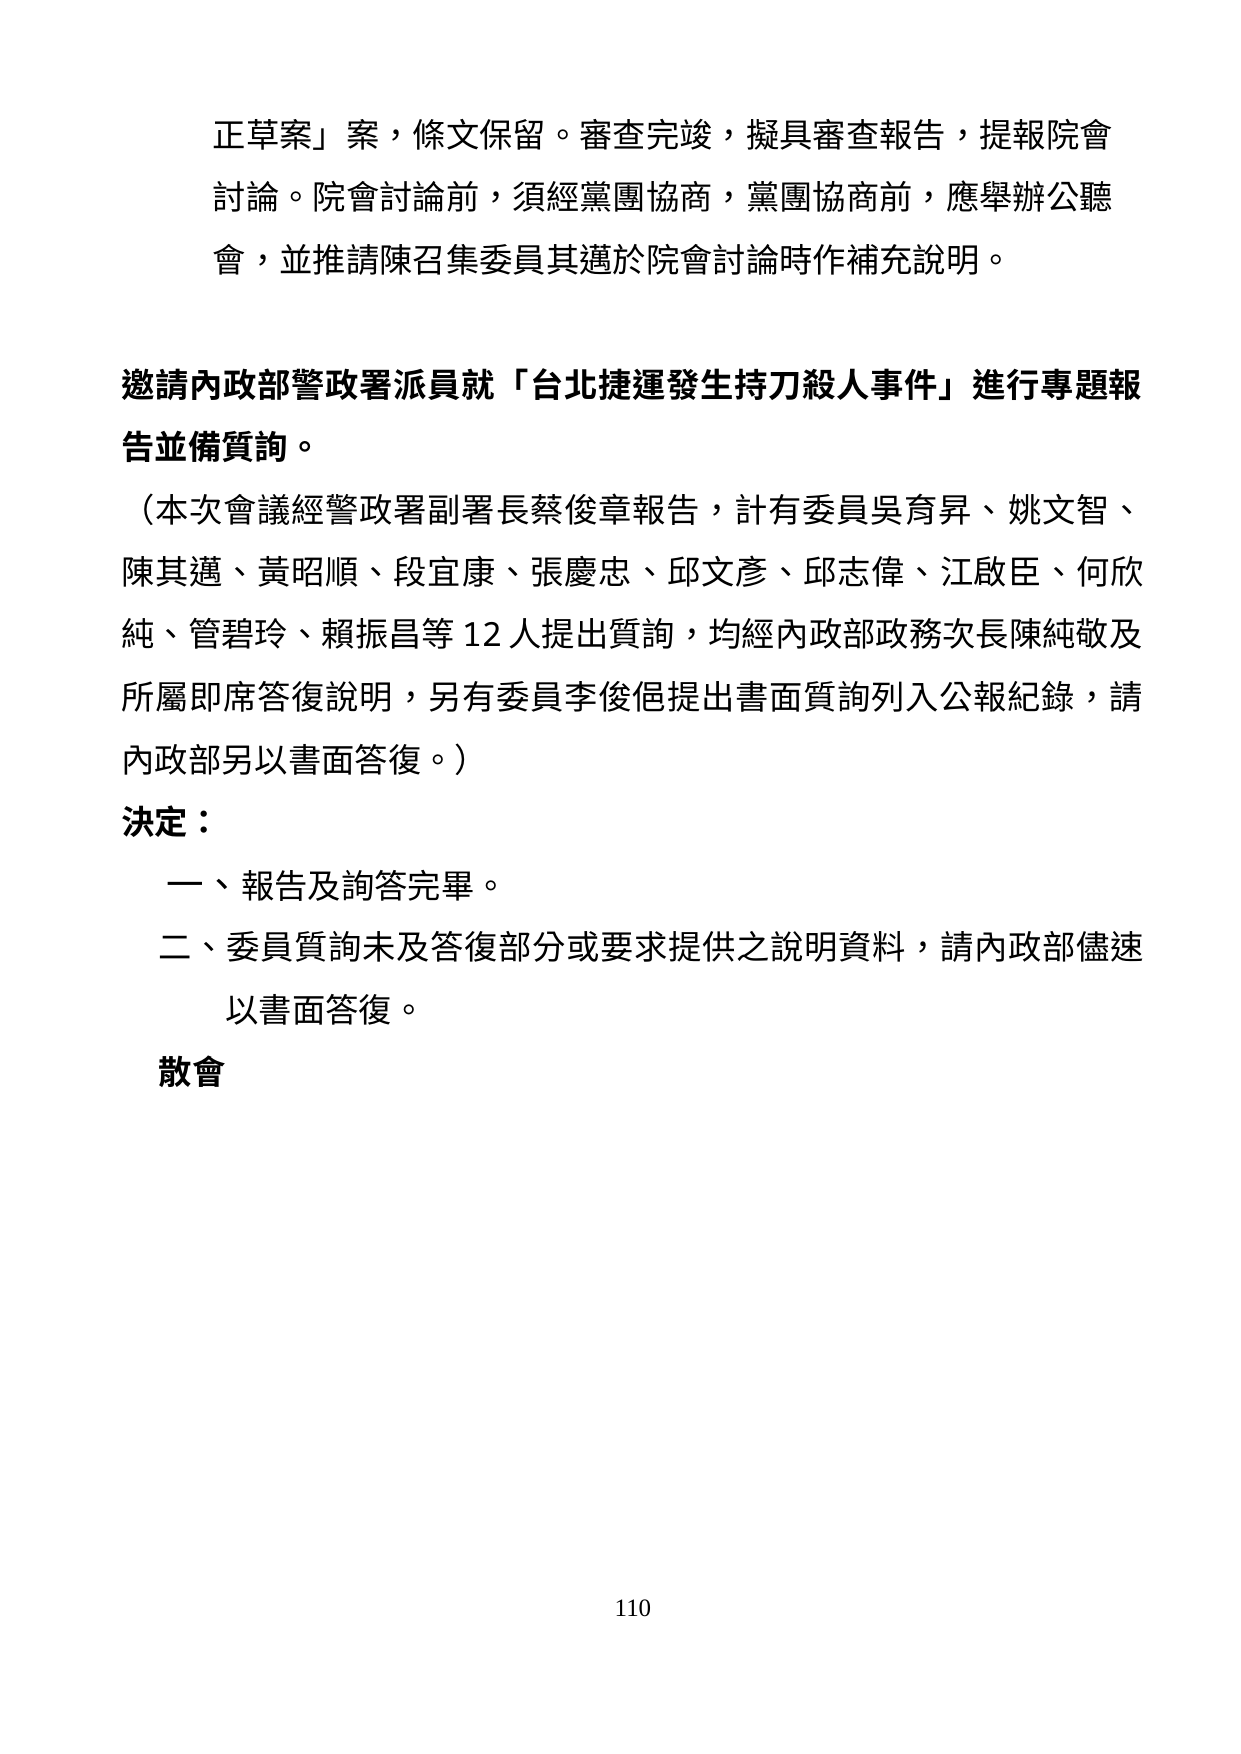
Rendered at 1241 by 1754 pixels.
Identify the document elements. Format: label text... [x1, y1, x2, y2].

text 一、報告及詢答完畢。 [121, 841, 1235, 903]
text （本次會議經警政署副署長蔡俊章報告，計有委員吳育昇、姚文智、陳其邁、黃昭順、段宜康、張慶忠、邱文彥、邱志偉、江啟臣、何欣純、管碧玲、賴振昌等12人提出質詢，均經內政部政務次長陳純敬及所屬即席答復說明，另有委員李俊俋提出書面質詢列入公報紀錄，請內政部另以書面答復。） [121, 466, 1144, 778]
text 邀請內政部警政署派員就「台北捷運發生持刀殺人事件」進行專題報告並備質詢。 [121, 341, 1144, 466]
text 決定： [121, 778, 1144, 841]
text 散會 [159, 1028, 1144, 1091]
text 正草案」案，條文保留。審查完竣，擬具審查報告，提報院會討論。院會討論前，須經黨團協商，黨團協商前，應舉辦公聽會，並推請陳召集委員其邁於院會討論時作補充說明。 [146, 91, 1132, 278]
text 二、委員質詢未及答復部分或要求提供之說明資料，請內政部儘速以書面答復。 [159, 903, 1144, 1028]
